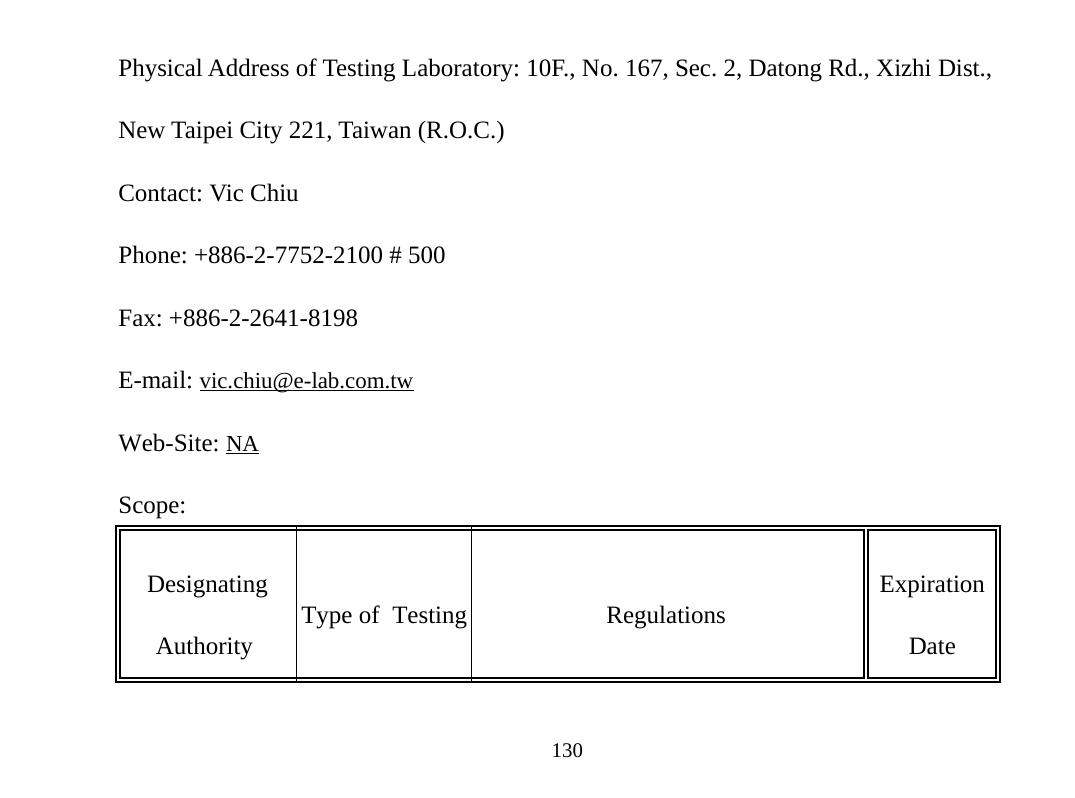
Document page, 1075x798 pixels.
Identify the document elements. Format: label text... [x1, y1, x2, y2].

text Physical Address of Testing Laboratory: 10F., No. 167, Sec. 2, Datong Rd., Xizhi Dist., New Taipei City 221, Taiwan (R.O.C.) Contact: Vic Chiu Phone: +886-2-7752-2100 # 500 Fax: +886-2-2641-8198 [118, 25, 1016, 338]
table_header Type of Testing [297, 531, 471, 677]
table_header Regulations [472, 531, 863, 677]
text E-mail: vic.chiu@e-lab.com.tw Web-Site: NA [118, 338, 1016, 463]
text Scope: [118, 463, 1016, 525]
table_header Expiration Date [869, 531, 995, 677]
table_header Designating Authority [121, 531, 296, 677]
